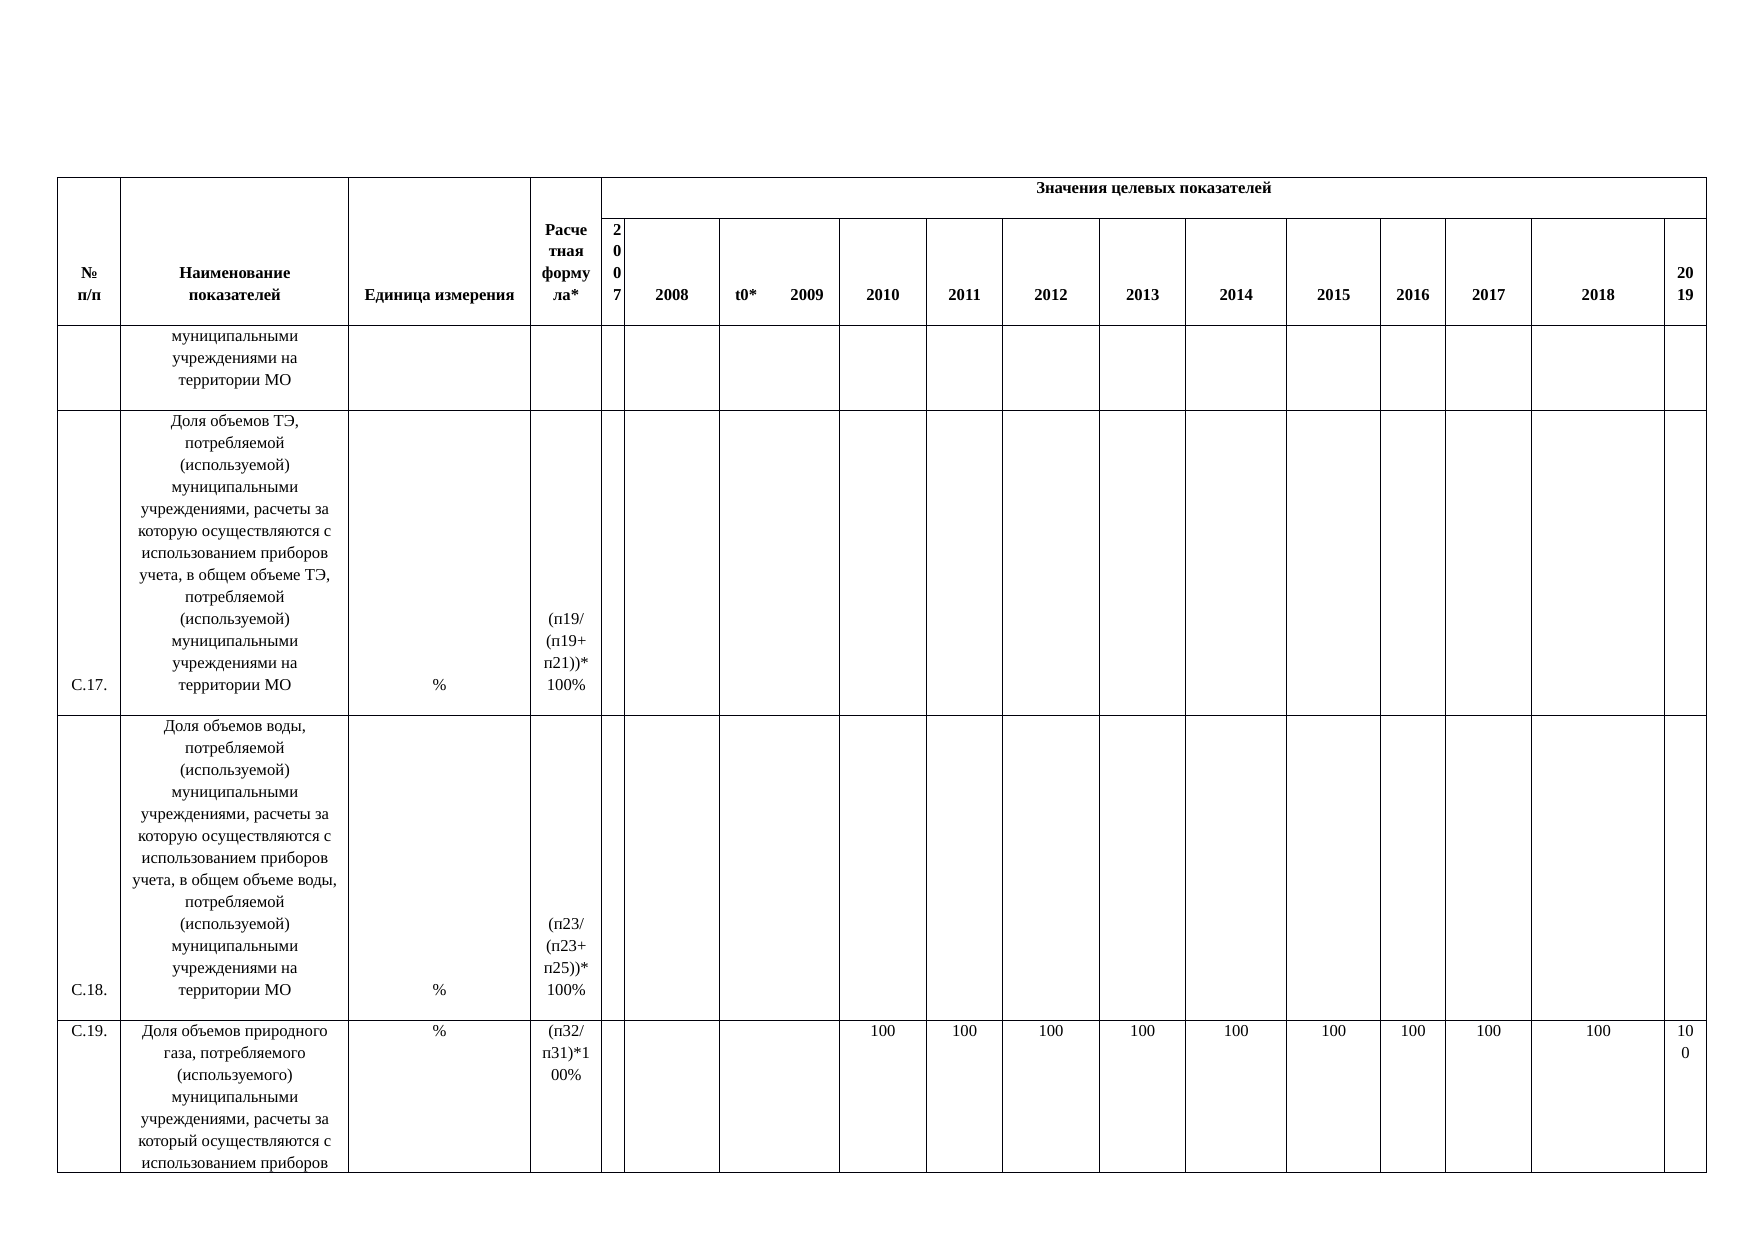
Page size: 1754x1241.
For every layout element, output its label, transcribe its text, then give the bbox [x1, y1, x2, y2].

table_cell [1665, 326, 1706, 410]
table_cell [1532, 716, 1664, 1020]
table_cell 2017 [1446, 219, 1531, 325]
table_cell 2010 [840, 219, 926, 325]
table_cell С.19. [58, 1021, 120, 1172]
table_cell [1381, 326, 1445, 410]
table_cell [1287, 411, 1380, 715]
table_header Наименование показателей [121, 178, 348, 325]
table_cell [58, 326, 120, 410]
table_cell 2013 [1100, 219, 1185, 325]
table_cell 100 [1446, 1021, 1531, 1172]
table_cell [602, 411, 624, 715]
table_cell [1186, 716, 1286, 1020]
table_cell (п19/(п19+п21))*100% [531, 411, 601, 715]
table_cell Доля объемов природного газа, потребляемого (используемого) муниципальными учреждениями, расчеты за который осуществляются с использованием приборов [121, 1021, 348, 1172]
table_cell 100 [840, 1021, 926, 1172]
table_cell [927, 326, 1002, 410]
table_cell 2008 [625, 219, 719, 325]
table_cell [1003, 411, 1099, 715]
table_cell t0* 2009 [720, 219, 839, 325]
table_cell [625, 326, 719, 410]
table_cell [1381, 411, 1445, 715]
table_cell 2019 [1665, 219, 1706, 325]
table_cell [625, 411, 719, 715]
table_cell [1532, 326, 1664, 410]
table_cell Доля объемов ТЭ, потребляемой (используемой) муниципальными учреждениями, расчеты за которую осуществляются с использованием приборов учета, в общем объеме ТЭ, потребляемой (используемой) муниципальными учреждениями на территории МО [121, 411, 348, 715]
table_cell 100 [1665, 1021, 1706, 1172]
table_cell [840, 411, 926, 715]
table_cell [1100, 326, 1185, 410]
table_cell [840, 716, 926, 1020]
table_cell [1665, 716, 1706, 1020]
table_cell [1003, 716, 1099, 1020]
table_cell 100 [1381, 1021, 1445, 1172]
table_cell 2015 [1287, 219, 1380, 325]
table_cell [625, 1021, 719, 1172]
table_cell [927, 716, 1002, 1020]
table_cell [1287, 326, 1380, 410]
table_cell 100 [927, 1021, 1002, 1172]
table_cell муниципальными учреждениями на территории МО [121, 326, 348, 410]
table_cell 100 [1532, 1021, 1664, 1172]
table_cell [840, 326, 926, 410]
table_cell 2011 [927, 219, 1002, 325]
table_cell 2014 [1186, 219, 1286, 325]
table_header Расчетная формула* [531, 178, 601, 325]
table_cell [720, 1021, 839, 1172]
table_cell [602, 326, 624, 410]
table_cell [720, 411, 839, 715]
table_cell [602, 1021, 624, 1172]
table_cell [625, 716, 719, 1020]
table_cell [1287, 716, 1380, 1020]
table_cell Доля объемов воды, потребляемой (используемой) муниципальными учреждениями, расчеты за которую осуществляются с использованием приборов учета, в общем объеме воды, потребляемой (используемой) муниципальными учреждениями на территории МО [121, 716, 348, 1020]
table_cell [1186, 326, 1286, 410]
table_cell [1381, 716, 1445, 1020]
table_cell [1003, 326, 1099, 410]
table_cell (п23/(п23+п25))*100% [531, 716, 601, 1020]
table_cell 100 [1186, 1021, 1286, 1172]
table_cell 100 [1003, 1021, 1099, 1172]
table_header Значения целевых показателей [602, 178, 1706, 218]
table_cell [349, 326, 530, 410]
table_cell [602, 716, 624, 1020]
table_cell [1100, 411, 1185, 715]
table_header № п/п [58, 178, 120, 325]
table_cell [1532, 411, 1664, 715]
table_cell С.17. [58, 411, 120, 715]
table_cell [720, 716, 839, 1020]
table_cell % [349, 1021, 530, 1172]
table_cell [1186, 411, 1286, 715]
table_header Единица измерения [349, 178, 530, 325]
table_cell [927, 411, 1002, 715]
table_cell 2012 [1003, 219, 1099, 325]
table_cell [1100, 716, 1185, 1020]
table_cell [1446, 326, 1531, 410]
table_cell % [349, 716, 530, 1020]
table_cell [1446, 411, 1531, 715]
table_cell [720, 326, 839, 410]
table_cell [1665, 411, 1706, 715]
table_cell 2016 [1381, 219, 1445, 325]
table_cell С.18. [58, 716, 120, 1020]
table_cell 100 [1100, 1021, 1185, 1172]
table_cell % [349, 411, 530, 715]
table_cell 100 [1287, 1021, 1380, 1172]
table_cell [531, 326, 601, 410]
table_cell (п32/п31)*100% [531, 1021, 601, 1172]
table_cell [1446, 716, 1531, 1020]
table_cell 2007 [602, 219, 624, 325]
table_cell 2018 [1532, 219, 1664, 325]
